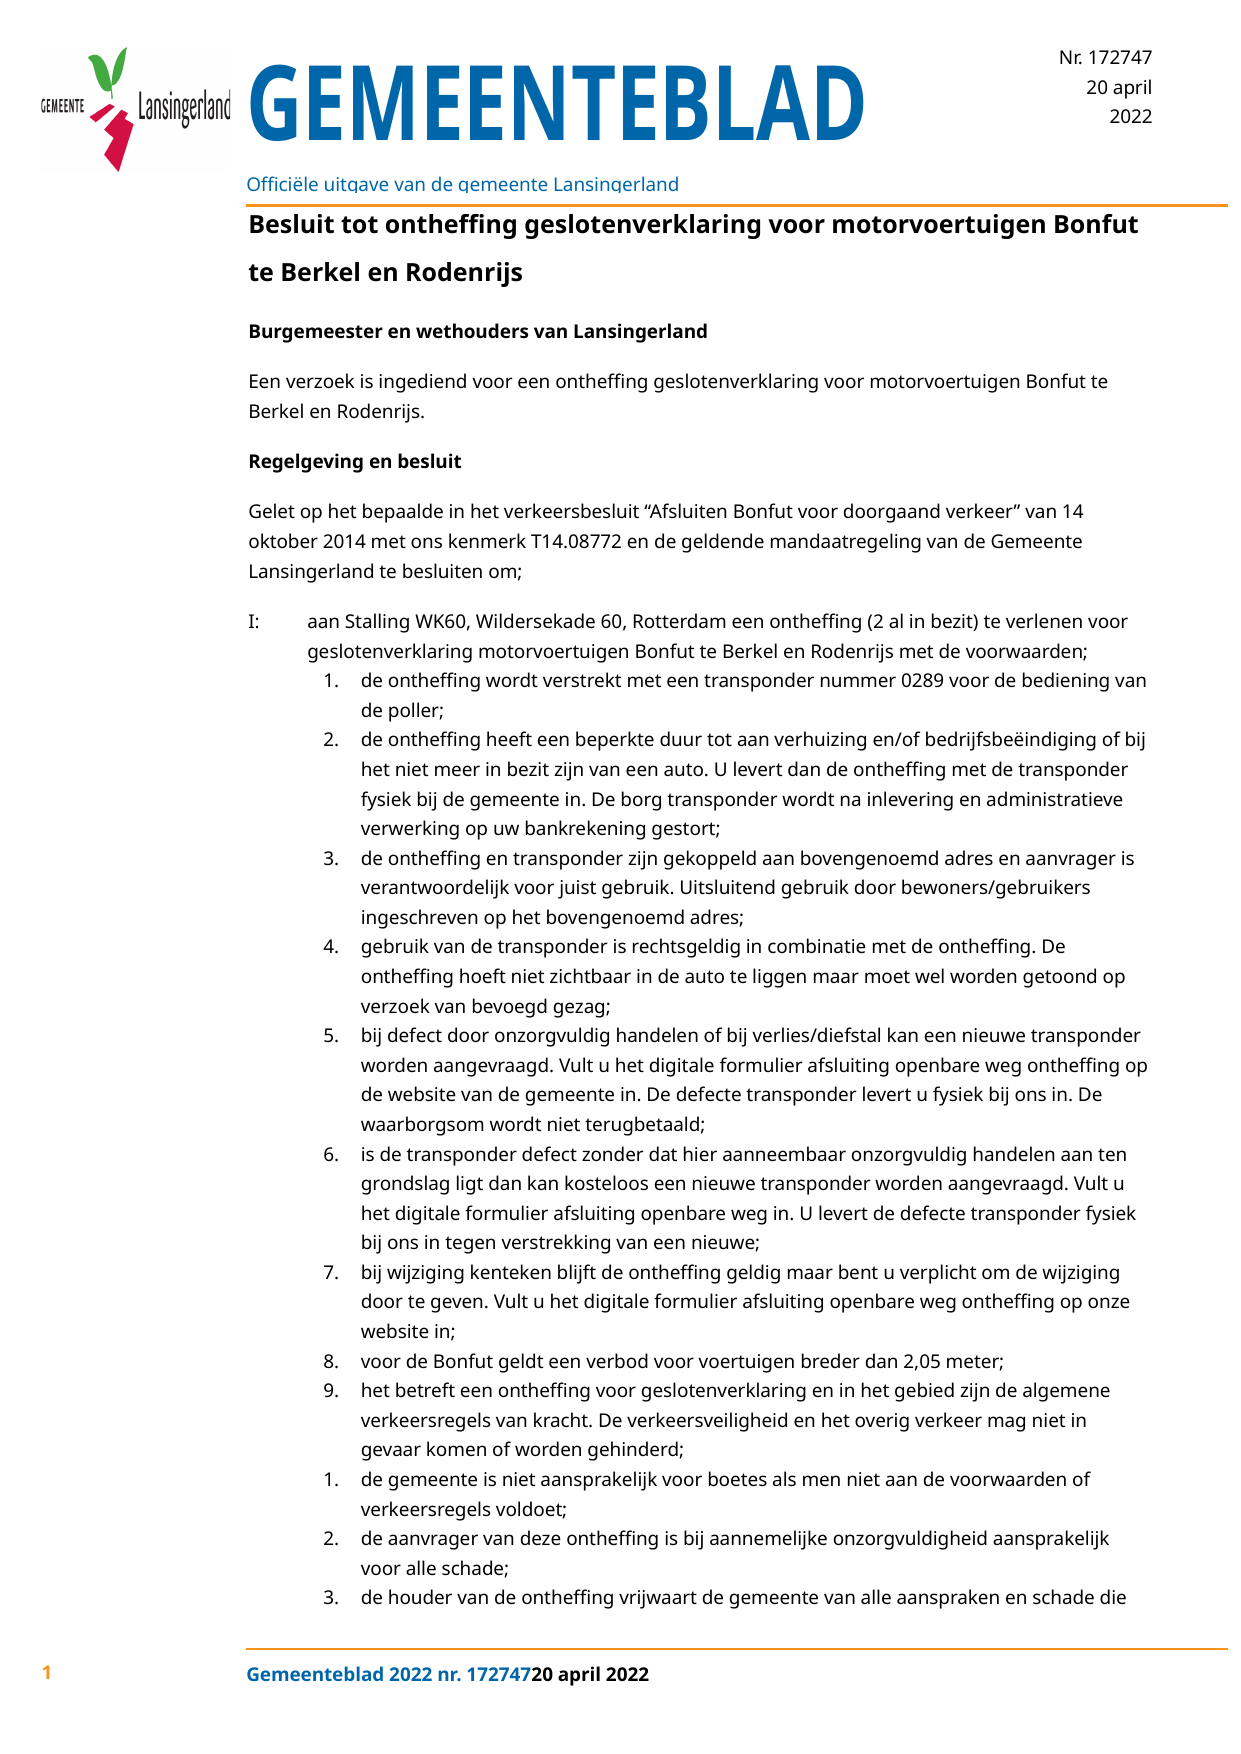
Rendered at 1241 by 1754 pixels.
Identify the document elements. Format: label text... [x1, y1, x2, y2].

list het betreft een ontheffing voor geslotenverklaring en in het gebied zijn de algemene verkeersregels van kracht. De verkeersveiligheid en het overig verkeer mag niet in gevaar komen of worden gehinderd; [323, 1377, 1152, 1462]
list aan Stalling WK60, Wildersekade 60, Rotterdam een ontheffing (2 al in bezit) te verlenen voor geslotenverklaring motorvoertuigen Bonfut te Berkel en Rodenrijs met de voorwaarden; [248, 608, 1152, 664]
list de houder van de ontheffing vrijwaart de gemeente van alle aanspraken en schade die [323, 1584, 1152, 1610]
list de gemeente is niet aansprakelijk voor boetes als men niet aan de voorwaarden of verkeersregels voldoet; [323, 1466, 1152, 1522]
list de ontheffing heeft een beperkte duur tot aan verhuizing en/of bedrijfsbeëindiging of bij het niet meer in bezit zijn van een auto. U levert dan de ontheffing met de transponder fysiek bij de gemeente in. De borg transponder wordt na inlevering en administratieve verwerking op uw bankrekening gestort; [323, 727, 1152, 841]
list bij wijziging kenteken blijft de ontheffing geldig maar bent u verplicht om de wijziging door te geven. Vult u het digitale formulier afsluiting openbare weg ontheffing op onze website in; [323, 1259, 1152, 1344]
text Gelet op het bepaalde in het verkeersbesluit “Afsluiten Bonfut voor doorgaand verkeer” van 14 oktober 2014 met ons kenmerk T14.08772 en de geldende mandaatregeling van de Gemeente Lansingerland te besluiten om; [248, 499, 1152, 584]
list gebruik van de transponder is rechtsgeldig in combinatie met de ontheffing. De ontheffing hoeft niet zichtbaar in de auto te liggen maar moet wel worden getoond op verzoek van bevoegd gezag; [323, 934, 1152, 1019]
list is de transponder defect zonder dat hier aanneembaar onzorgvuldig handelen aan ten grondslag ligt dan kan kosteloos een nieuwe transponder worden aangevraagd. Vult u het digitale formulier afsluiting openbare weg in. U levert de defecte transponder fysiek bij ons in tegen verstrekking van een nieuwe; [323, 1141, 1152, 1255]
list de ontheffing en transponder zijn gekoppeld aan bovengenoemd adres en aanvrager is verantwoordelijk voor juist gebruik. Uitsluitend gebruik door bewoners/gebruikers ingeschreven op het bovengenoemd adres; [323, 845, 1152, 930]
picture [41, 47, 231, 172]
text Regelgeving en besluit [248, 448, 1152, 474]
list voor de Bonfut geldt een verbod voor voertuigen breder dan 2,05 meter; [323, 1348, 1152, 1374]
text Besluit tot ontheffing geslotenverklaring voor motorvoertuigen Bonfut te Berkel en Rodenrijs [248, 207, 1152, 288]
list de aanvrager van deze ontheffing is bij aannemelijke onzorgvuldigheid aansprakelijk voor alle schade; [323, 1525, 1152, 1581]
text Burgemeester en wethouders van Lansingerland [248, 318, 1152, 344]
text Een verzoek is ingediend voor een ontheffing geslotenverklaring voor motorvoertuigen Bonfut te Berkel en Rodenrijs. [248, 368, 1152, 424]
list bij defect door onzorgvuldig handelen of bij verlies/diefstal kan een nieuwe transponder worden aangevraagd. Vult u het digitale formulier afsluiting openbare weg ontheffing op de website van de gemeente in. De defecte transponder levert u fysiek bij ons in. De waarborgsom wordt niet terugbetaald; [323, 1022, 1152, 1137]
list de ontheffing wordt verstrekt met een transponder nummer 0289 voor de bediening van de poller; [323, 667, 1152, 723]
